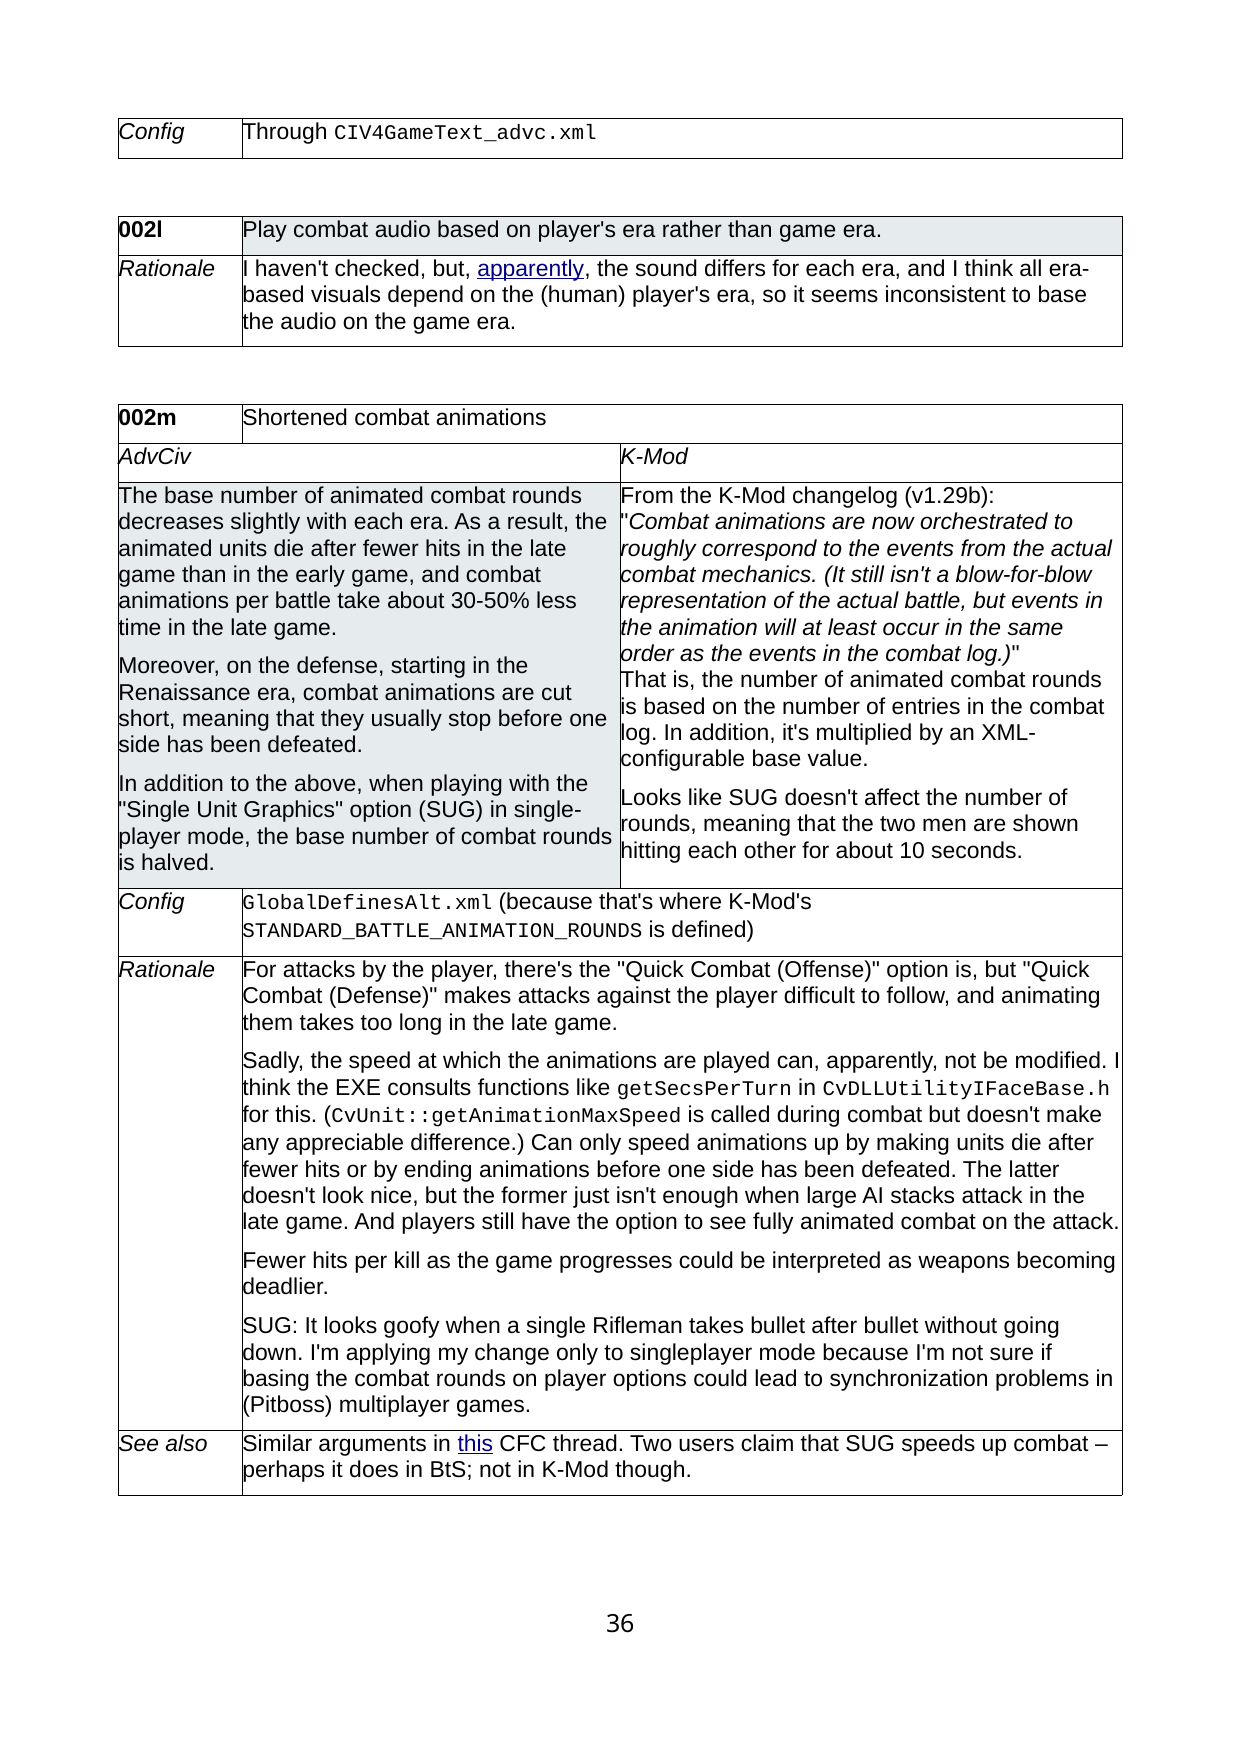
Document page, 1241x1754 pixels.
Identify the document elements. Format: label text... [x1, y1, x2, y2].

table_cell Rationale [119, 957, 242, 1430]
table_cell Rationale [119, 256, 242, 346]
table_cell I haven't checked, but, apparently, the sound differs for each era, and I think all era-based visuals depend on the (human) player's era, so it seems inconsistent to base the audio on the game era. [243, 256, 1122, 346]
table_cell The base number of animated combat rounds decreases slightly with each era. As a result, the animated units die after fewer hits in the late game than in the early game, and combat animations per battle take about 30-50% less time in the late game. Moreover, on the defense, starting in the Renaissance era, combat animations are cut short, meaning that they usually stop before one side has been defeated. In addition to the above, when playing with the "Single Unit Graphics" option (SUG) in single­player mode, the base number of combat rounds is halved. [119, 483, 620, 888]
table_cell Config [119, 889, 242, 956]
table_cell Similar arguments in this CFC thread. Two users claim that SUG speeds up combat – perhaps it does in BtS; not in K-Mod though. [243, 1431, 1122, 1495]
table_cell Through CIV4GameText_advc.xml [243, 119, 1122, 158]
table_header 002l [119, 217, 242, 255]
table_cell GlobalDefinesAlt.xml (because that's where K-Mod's STANDARD_BATTLE_ANIMATION_ROUNDS is defined) [243, 889, 1122, 956]
table_cell AdvCiv [119, 444, 620, 482]
table_cell For attacks by the player, there's the "Quick Combat (Offense)" option is, but "Quick Combat (Defense)" makes attacks against the player difficult to follow, and animating them takes too long in the late game. Sadly, the speed at which the animations are played can, apparently, not be modified. I think the EXE consults functions like getSecsPerTurn in CvDLLUtilityIFaceBase.h for this. (CvUnit::getAnimationMaxSpeed is called during combat but doesn't make any appreciable difference.) Can only speed animations up by making units die after fewer hits or by ending animations before one side has been defeated. The latter doesn't look nice, but the former just isn't enough when large AI stacks attack in the late game. And players still have the option to see fully animated combat on the attack. Fewer hits per kill as the game progresses could be interpreted as weapons becoming deadlier. SUG: It looks goofy when a single Rifleman takes bullet after bullet without going down. I'm applying my change only to singleplayer mode because I'm not sure if basing the combat rounds on player options could lead to synchronization problems in (Pitboss) multiplayer games. [243, 957, 1122, 1430]
table_cell See also [119, 1431, 242, 1495]
table_header Shortened combat animations [243, 405, 1122, 443]
table_cell From the K-Mod changelog (v1.29b): "Combat animations are now orchestrated to roughly correspond to the events from the actual combat mechanics. (It still isn't a blow-for-blow representation of the actual battle, but events in the animation will at least occur in the same order as the events in the combat log.)" That is, the number of animated combat rounds is based on the number of entries in the combat log. In addition, it's multiplied by an XML- configurable base value. Looks like SUG doesn't affect the number of rounds, meaning that the two men are shown hitting each other for about 10 seconds. [621, 483, 1122, 888]
table_cell K-Mod [621, 444, 1122, 482]
table_cell Config [119, 119, 242, 158]
table_header 002m [119, 405, 242, 443]
table_header Play combat audio based on player's era rather than game era. [243, 217, 1122, 255]
